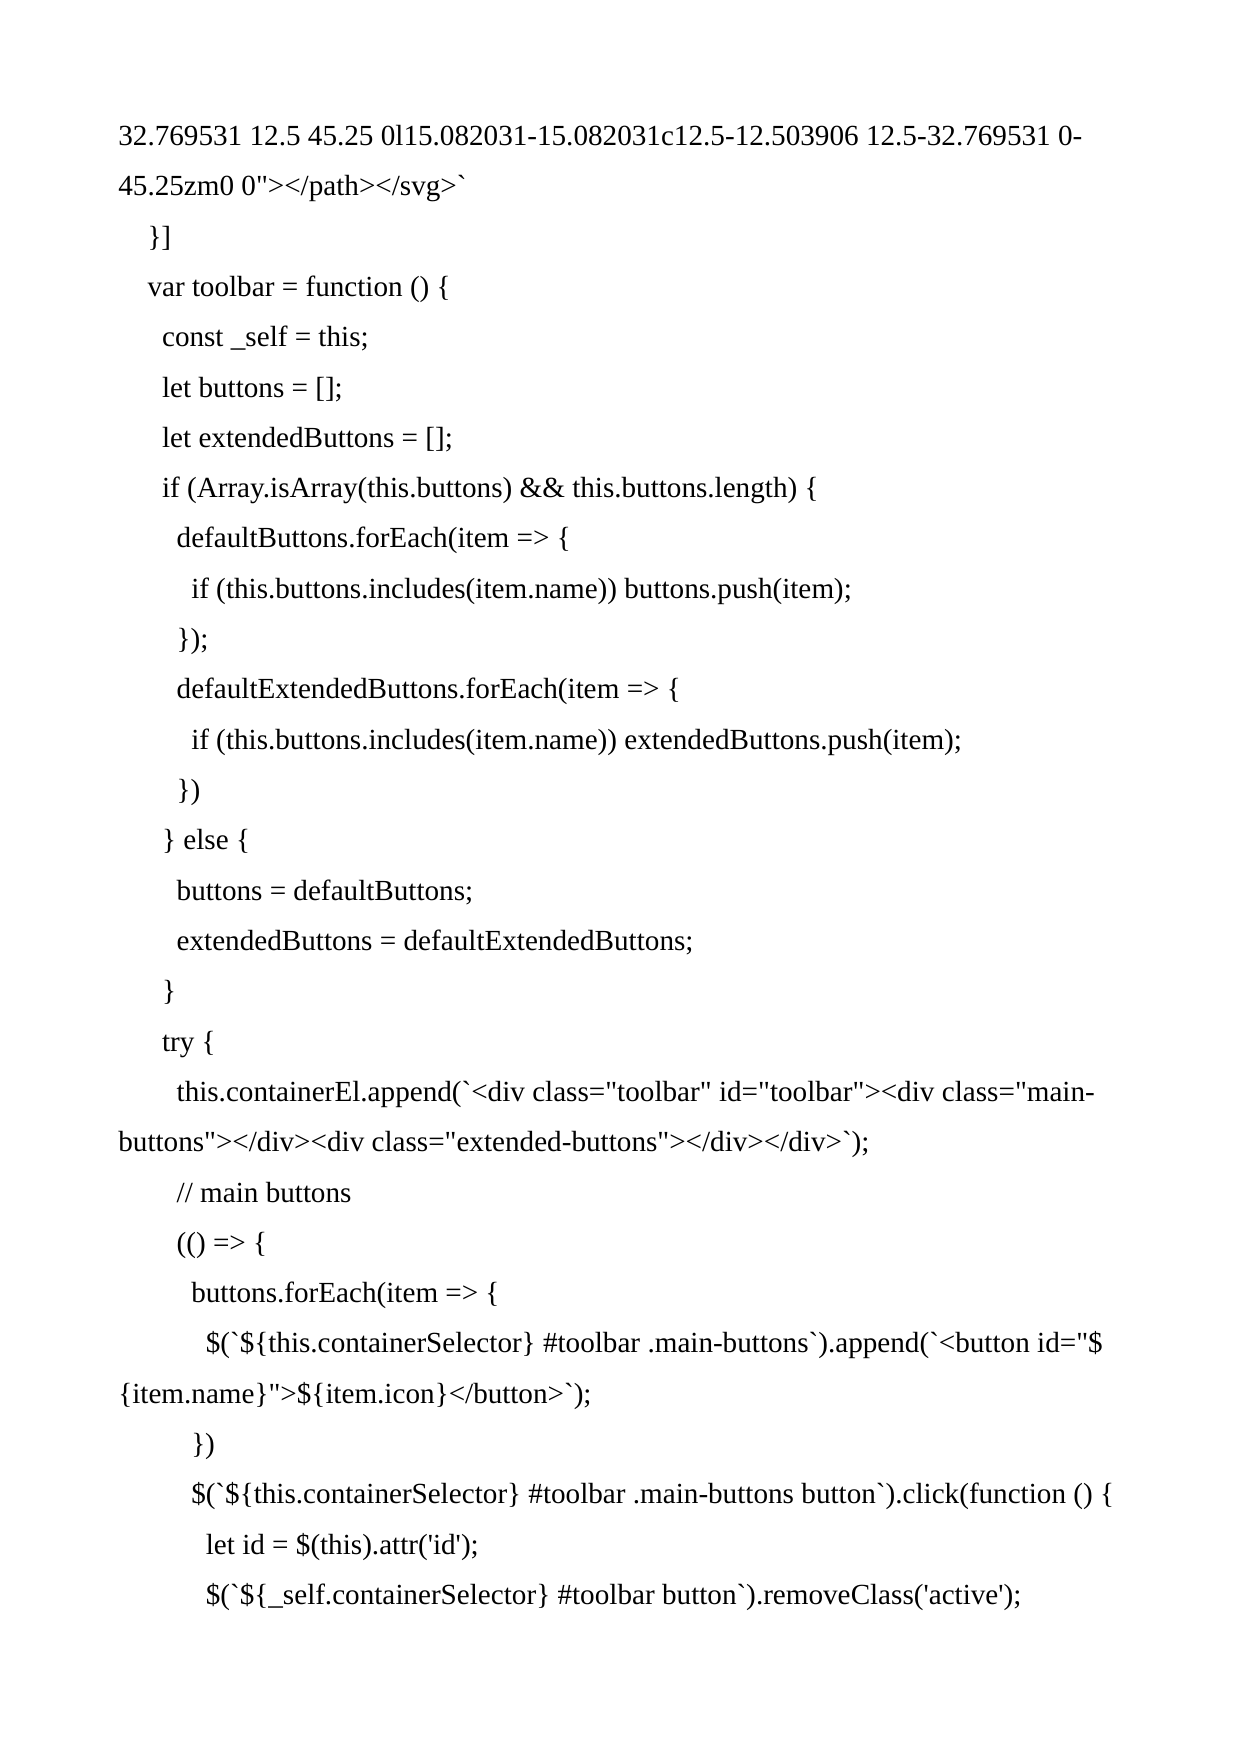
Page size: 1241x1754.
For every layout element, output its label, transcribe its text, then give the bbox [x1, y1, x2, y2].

text (() => { [118, 1225, 1122, 1258]
text extendedButtons = defaultExtendedButtons; [118, 923, 1122, 957]
text $(`${this.containerSelector} #toolbar .main-buttons`).append(`<button id="${item.name}">${item.icon}</button>`); [118, 1326, 1122, 1409]
text const _self = this; [118, 319, 1122, 353]
text }) [118, 1426, 1122, 1460]
text let id = $(this).attr('id'); [118, 1527, 1122, 1560]
text let extendedButtons = []; [118, 420, 1122, 453]
text this.containerEl.append(`<div class="toolbar" id="toolbar"><div class="main-buttons"></div><div class="extended-buttons"></div></div>`); [118, 1074, 1122, 1158]
text defaultExtendedButtons.forEach(item => { [118, 672, 1122, 705]
text }); [118, 621, 1122, 655]
text $(`${_self.containerSelector} #toolbar button`).removeClass('active'); [118, 1577, 1122, 1611]
text $(`${this.containerSelector} #toolbar .main-buttons button`).click(function () { [118, 1477, 1122, 1510]
text try { [118, 1024, 1122, 1057]
text if (this.buttons.includes(item.name)) extendedButtons.push(item); [118, 722, 1122, 755]
text if (this.buttons.includes(item.name)) buttons.push(item); [118, 571, 1122, 604]
text } else { [118, 822, 1122, 856]
text if (Array.isArray(this.buttons) && this.buttons.length) { [118, 470, 1122, 504]
text buttons = defaultButtons; [118, 873, 1122, 906]
text // main buttons [118, 1175, 1122, 1208]
text }] [118, 219, 1122, 252]
text defaultButtons.forEach(item => { [118, 521, 1122, 554]
text buttons.forEach(item => { [118, 1275, 1122, 1309]
text } [118, 973, 1122, 1007]
text 32.769531 12.5 45.25 0l15.082031-15.082031c12.5-12.503906 12.5-32.769531 0-45.25zm0 0"></path></svg>` [118, 118, 1122, 202]
text let buttons = []; [118, 370, 1122, 403]
text }) [118, 772, 1122, 806]
text var toolbar = function () { [118, 269, 1122, 303]
